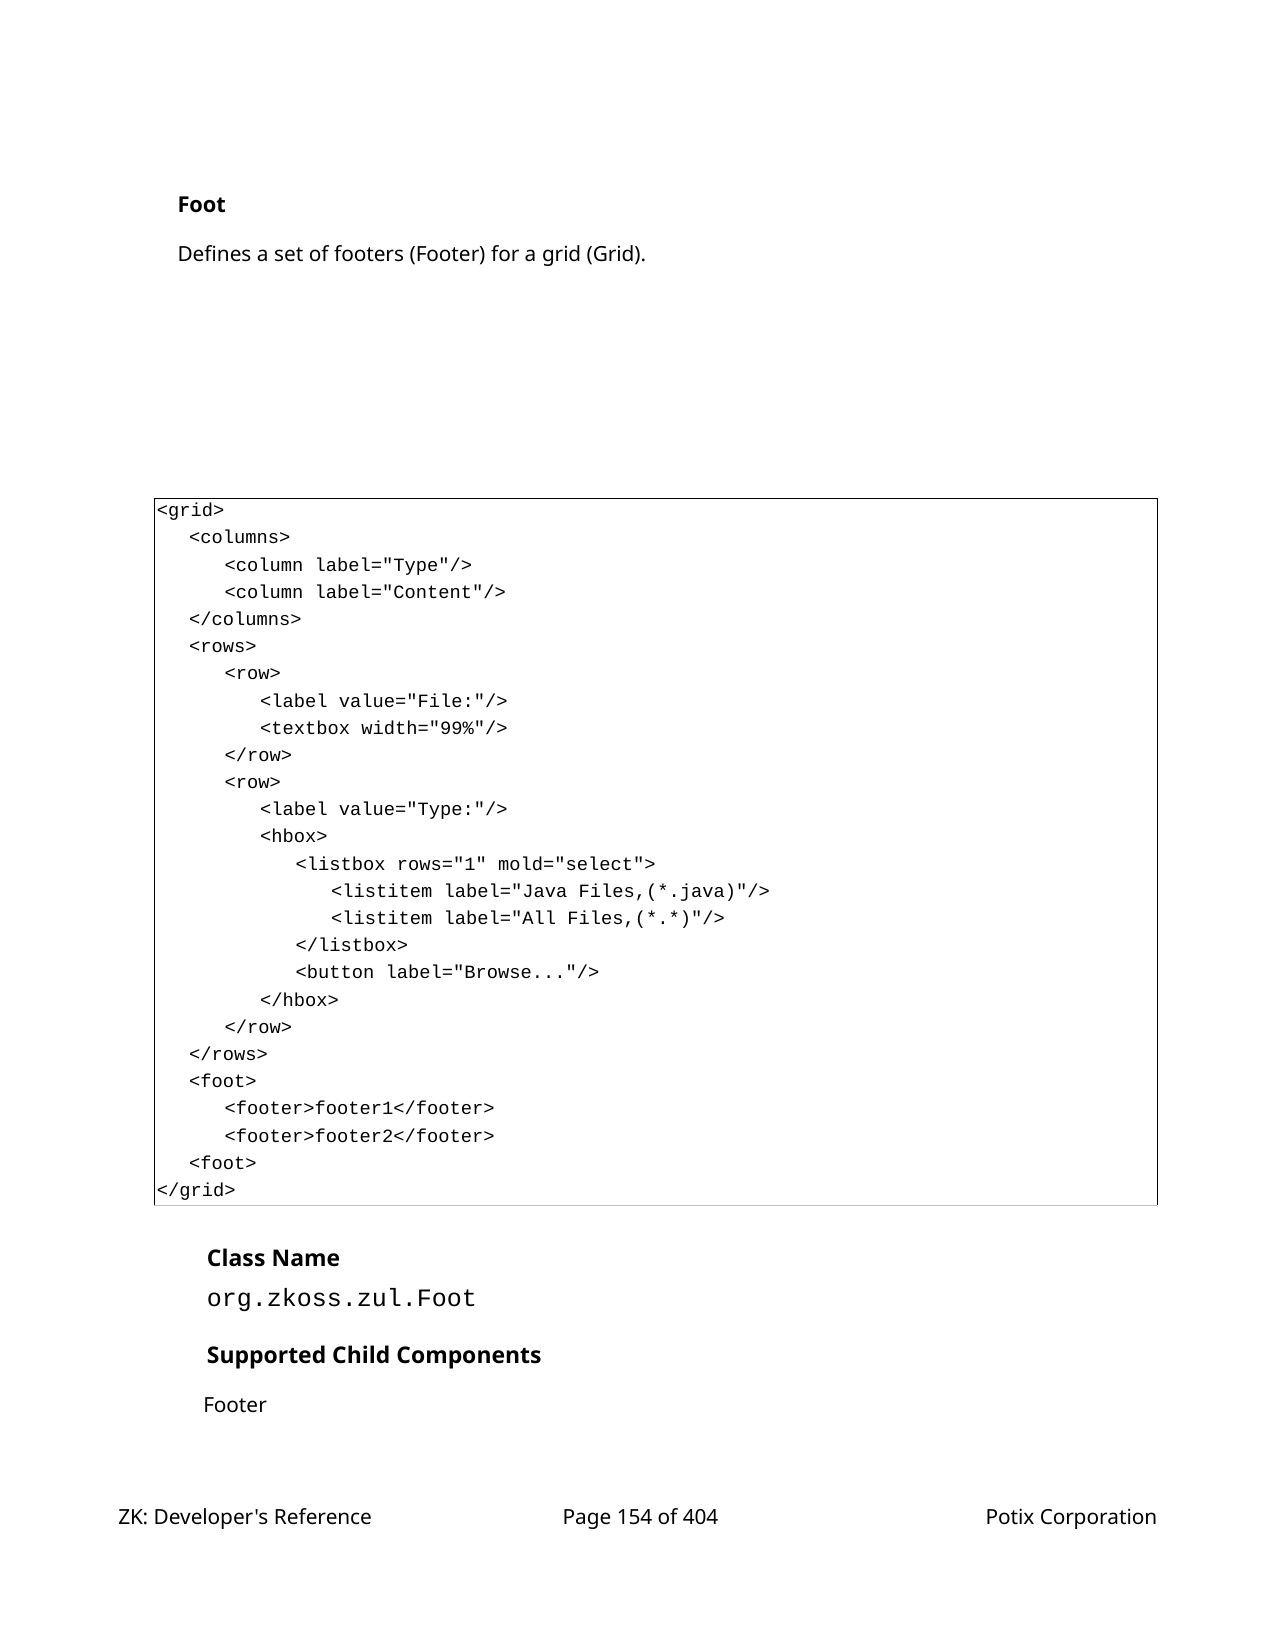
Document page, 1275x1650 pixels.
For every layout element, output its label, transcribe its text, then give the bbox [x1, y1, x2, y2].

text </listbox> [155, 933, 1157, 957]
text <column label="Type"/> [155, 552, 1157, 577]
text <row> [155, 770, 1157, 794]
text </columns> [155, 607, 1157, 631]
text </rows> [155, 1042, 1157, 1066]
text <listitem label="All Files,(*.*)"/> [155, 906, 1157, 930]
subtitle Class Name [207, 1242, 1157, 1273]
subtitle Foot [177, 189, 1157, 219]
text <foot> [155, 1151, 1157, 1175]
text <row> [155, 661, 1157, 686]
text <listbox rows="1" mold="select"> [155, 852, 1157, 876]
text <label value="File:"/> [155, 688, 1157, 713]
text <label value="Type:"/> [155, 797, 1157, 821]
text </row> [155, 1015, 1157, 1039]
subtitle Supported Child Components [207, 1339, 1157, 1370]
text Footer [118, 1391, 1157, 1419]
text <textbox width="99%"/> [155, 716, 1157, 740]
text <hbox> [155, 824, 1157, 849]
text <footer>footer1</footer> [155, 1096, 1157, 1121]
text </row> [155, 743, 1157, 767]
text <column label="Content"/> [155, 580, 1157, 604]
text <grid> [155, 499, 1157, 522]
text org.zkoss.zul.Foot [207, 1285, 1157, 1314]
text Defines a set of footers (Footer) for a grid (Grid). [177, 239, 1157, 268]
text <foot> [155, 1069, 1157, 1093]
text <footer>footer2</footer> [155, 1123, 1157, 1148]
text <rows> [155, 634, 1157, 658]
text </grid> [155, 1178, 1157, 1205]
text </hbox> [155, 987, 1157, 1012]
text <button label="Browse..."/> [155, 960, 1157, 984]
text <listitem label="Java Files,(*.java)"/> [155, 879, 1157, 903]
text <columns> [155, 525, 1157, 549]
